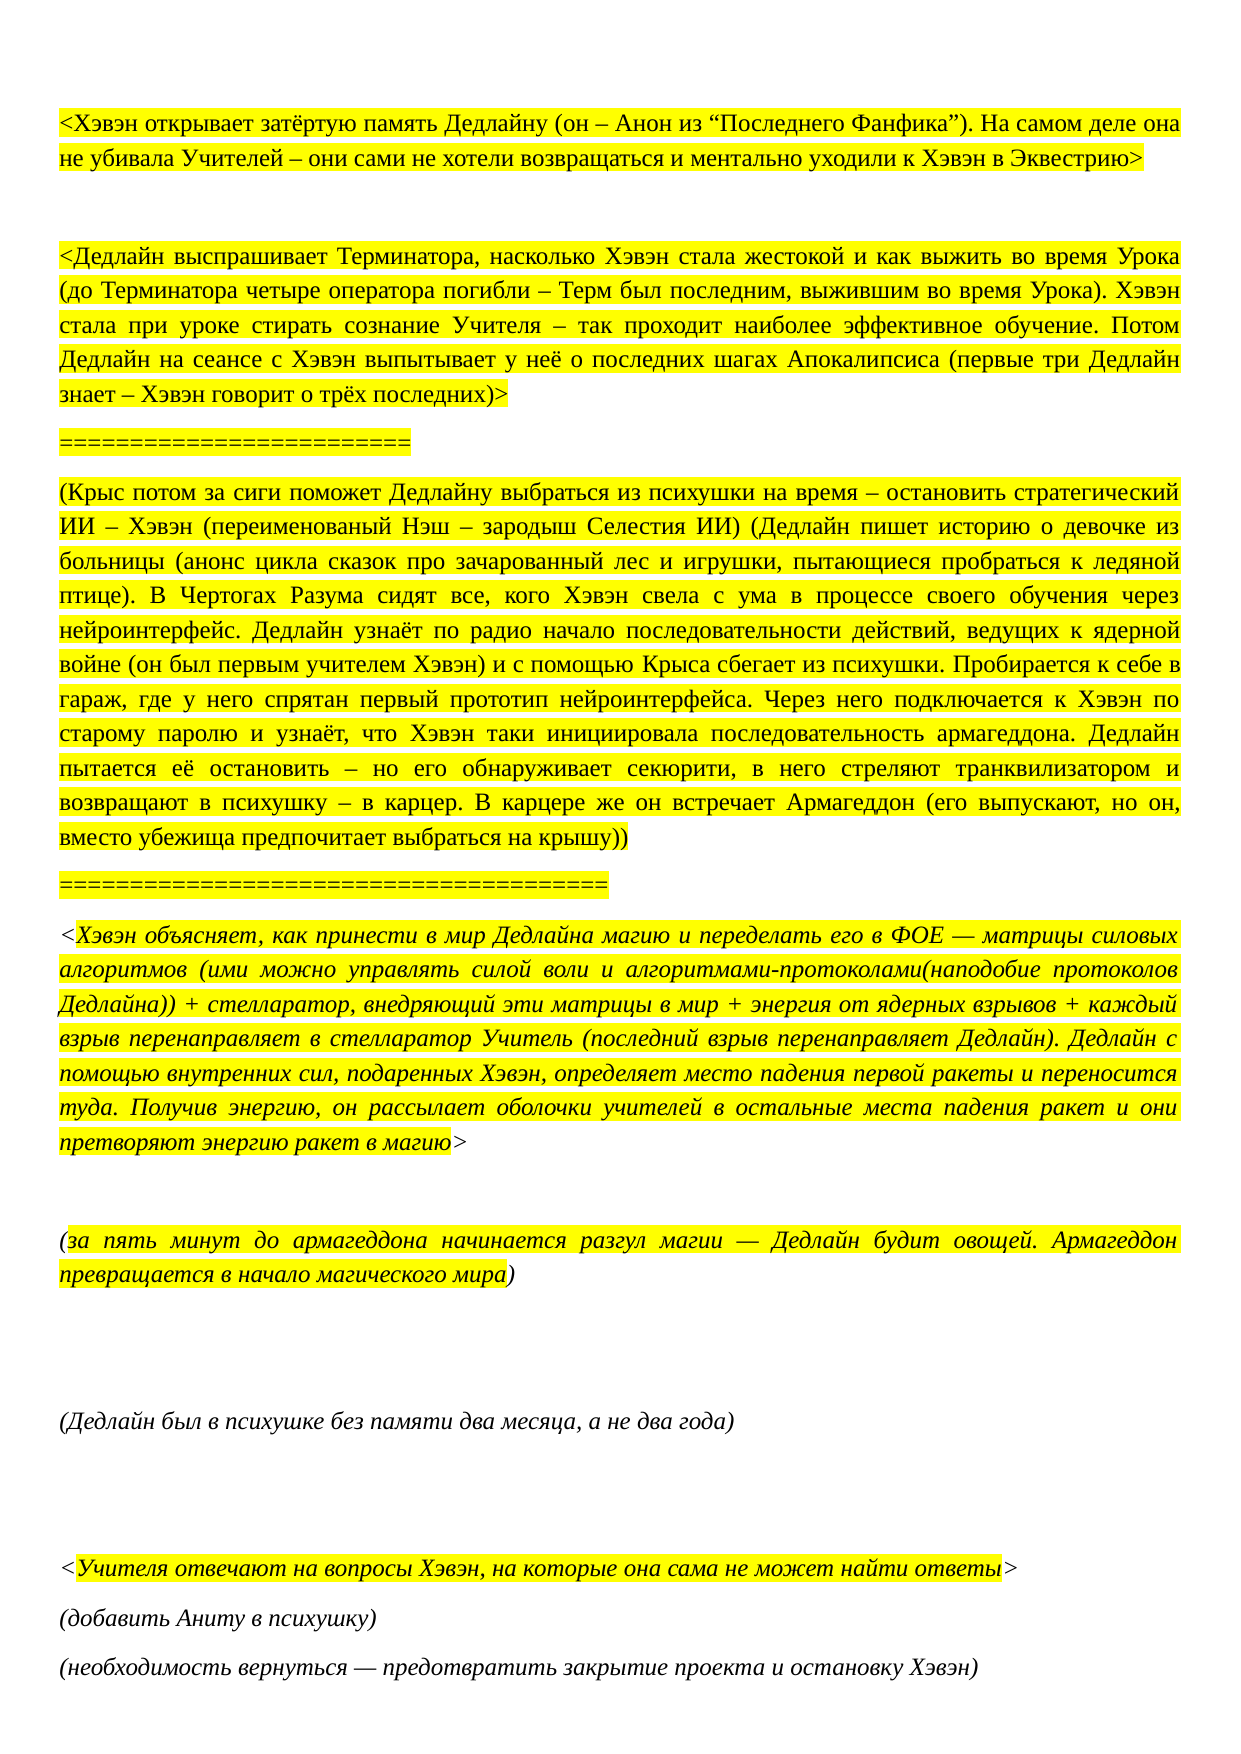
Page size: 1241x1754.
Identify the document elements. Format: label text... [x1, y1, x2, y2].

text (Дедлайн был в психушке без памяти два месяца, а не два года) [59, 1406, 1181, 1435]
text <Хэвэн объясняет, как принести в мир Дедлайна магию и переделать его в ФОЕ — матрицы силовых алгоритмов (ими можно управлять силой воли и алгоритмами-протоколами(наподобие протоколов Дедлайна)) + стелларатор, внедряющий эти матрицы в мир + энергия от ядерных взрывов + каждый взрыв перенаправляет в стелларатор Учитель (последний взрыв перенаправляет Дедлайн). Дедлайн с помощью внутренних сил, подаренных Хэвэн, определяет место падения первой ракеты и переносится туда. Получив энергию, он рассылает оболочки учителей в остальные места падения ракет и они претворяют энергию ракет в магию> [59, 920, 1181, 1155]
text (за пять минут до армагеддона начинается разгул магии — Дедлайн будит овощей. Армагеддон превращается в начало магического мира) [59, 1225, 1181, 1288]
text (Крыс потом за сиги поможет Дедлайну выбраться из психушки на время – остановить стратегический ИИ – Хэвэн (переименованый Нэш – зародыш Селестия ИИ) (Дедлайн пишет историю о девочке из больницы (анонс цикла сказок про зачарованный лес и игрушки, пытающиеся пробраться к ледяной птице). В Чертогах Разума сидят все, кого Хэвэн свела с ума в процессе своего обучения через нейроинтерфейс. Дедлайн узнаёт по радио начало последовательности действий, ведущих к ядерной войне (он был первым учителем Хэвэн) и с помощью Крыса сбегает из психушки. Пробирается к себе в гараж, где у него спрятан первый прототип нейроинтерфейса. Через него подключается к Хэвэн по старому паролю и узнаёт, что Хэвэн таки инициировала последовательность армагеддона. Дедлайн пытается её остановить – но его обнаруживает секюрити, в него стреляют транквилизатором и возвращают в психушку – в карцер. В карцере же он встречает Армагеддон (его выпускают, но он, вместо убежища предпочитает выбраться на крышу)) [59, 477, 1181, 850]
text <Учителя отвечают на вопросы Хэвэн, на которые она сама не может найти ответы> [59, 1553, 1181, 1582]
text ========================= [59, 428, 1181, 456]
text (необходимость вернуться — предотвратить закрытие проекта и остановку Хэвэн) [59, 1652, 1181, 1680]
text <Хэвэн открывает затёртую память Дедлайну (он – Анон из “Последнего Фанфика”). На самом деле она не убивала Учителей – они сами не хотели возвращаться и ментально уходили к Хэвэн в Эквестрию> [59, 108, 1181, 171]
text <Дедлайн выспрашивает Терминатора, насколько Хэвэн стала жестокой и как выжить во время Урока (до Терминатора четыре оператора погибли – Терм был последним, выжившим во время Урока). Хэвэн стала при уроке стирать сознание Учителя – так проходит наиболее эффективное обучение. Потом Дедлайн на сеансе с Хэвэн выпытывает у неё о последних шагах Апокалипсиса (первые три Дедлайн знает – Хэвэн говорит о трёх последних)> [59, 241, 1181, 407]
text (добавить Аниту в психушку) [59, 1603, 1181, 1631]
text ======================================= [59, 871, 1181, 899]
